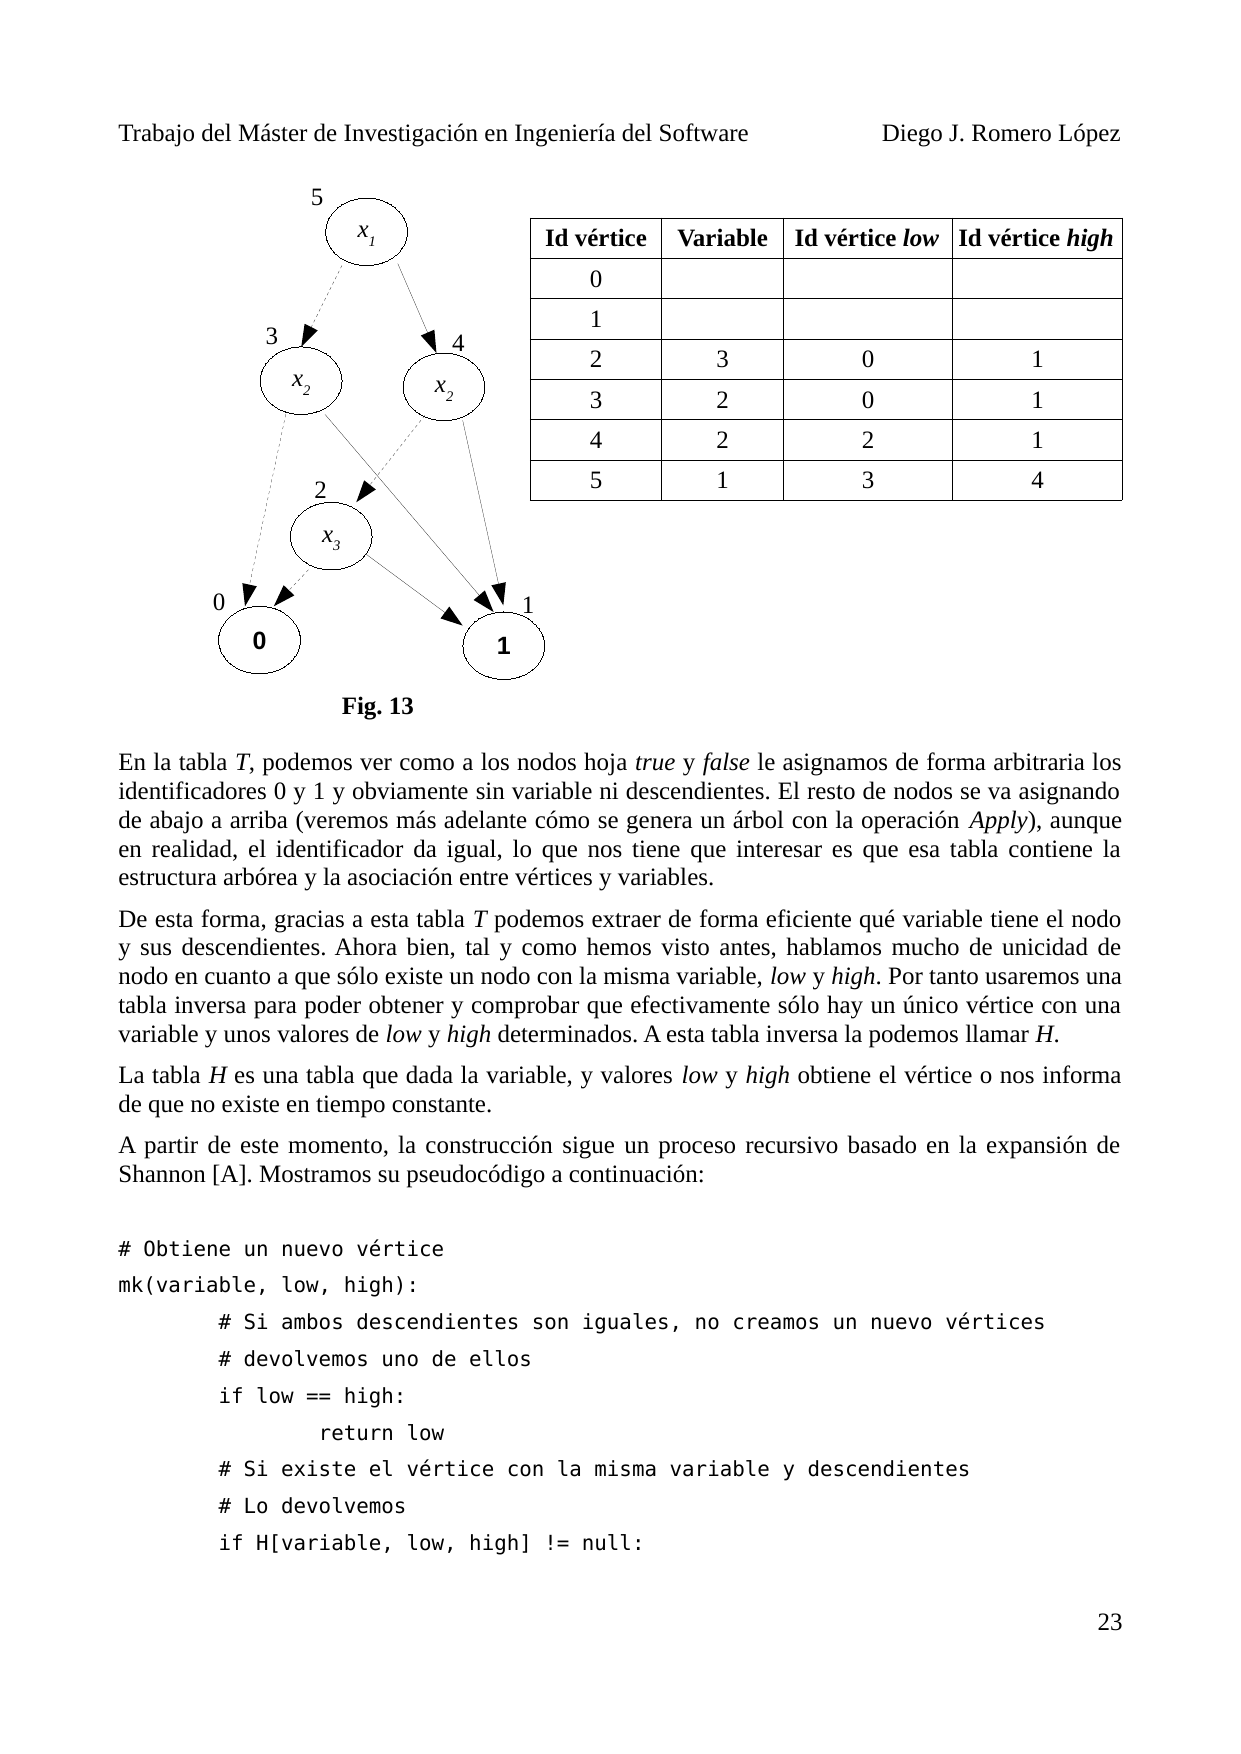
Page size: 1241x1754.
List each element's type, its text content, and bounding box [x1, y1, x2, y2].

table_cell 0 [784, 340, 952, 379]
table_cell 2 [662, 420, 783, 459]
table_header Id vértice high [953, 219, 1122, 258]
table_header Id vértice low [784, 219, 952, 258]
table_header Id vértice [531, 219, 661, 258]
table_cell 4 [531, 420, 661, 459]
table_cell 3 [531, 380, 661, 419]
table_cell 0 [784, 380, 952, 419]
table_cell 4 [953, 461, 1122, 500]
table_cell 1 [662, 461, 783, 500]
text A partir de este momento, la construcción sigue un proceso recursivo basado en la expansión de Shannon [A]. Mostramos su pseudocódigo a continuación: [118, 1130, 1122, 1187]
table_cell 1 [953, 340, 1122, 379]
text if H[variable, low, high] != null: [118, 1531, 1122, 1555]
text # Si ambos descendientes son iguales, no creamos un nuevo vértices [118, 1310, 1122, 1334]
table_cell [784, 259, 952, 298]
table_cell 1 [531, 299, 661, 338]
table_cell 0 [531, 259, 661, 298]
table_cell 2 [784, 420, 952, 459]
table_cell 2 [531, 340, 661, 379]
table_cell 1 [953, 420, 1122, 459]
text # Si existe el vértice con la misma variable y descendientes [118, 1457, 1122, 1482]
text En la tabla T, podemos ver como a los nodos hoja true y false le asignamos de forma arbitraria los identificadores 0 y 1 y obviamente sin variable ni descendientes. El resto de nodos se va asignando de abajo a arriba (veremos más adelante cómo se genera un árbol con la operación Apply), aunque en realidad, el identificador da igual, lo que nos tiene que interesar es que esa tabla contiene la estructura arbórea y la asociación entre vértices y variables. [118, 747, 1122, 891]
text # Lo devolvemos [118, 1494, 1122, 1518]
text return low [118, 1421, 1122, 1445]
table_cell [662, 299, 783, 338]
table_cell 1 [953, 380, 1122, 419]
text La tabla H es una tabla que dada la variable, y valores low y high obtiene el vértice o nos informa de que no existe en tiempo constante. [118, 1060, 1122, 1117]
table_cell 3 [784, 461, 952, 500]
table_cell 2 [662, 380, 783, 419]
table_cell [662, 259, 783, 298]
table_cell 3 [662, 340, 783, 379]
text De esta forma, gracias a esta tabla T podemos extraer de forma eficiente qué variable tiene el nodo y sus descendientes. Ahora bien, tal y como hemos visto antes, hablamos mucho de unicidad de nodo en cuanto a que sólo existe un nodo con la misma variable, low y high. Por tanto usaremos una tabla inversa para poder obtener y comprobar que efectivamente sólo hay un único vértice con una variable y unos valores de low y high determinados. A esta tabla inversa la podemos llamar H. [118, 904, 1122, 1047]
text # devolvemos uno de ellos [118, 1347, 1122, 1371]
table_cell 5 [531, 461, 661, 500]
table_cell [953, 259, 1122, 298]
text mk(variable, low, high): [118, 1273, 1122, 1298]
text if low == high: [118, 1384, 1122, 1408]
text # Obtiene un nuevo vértice [118, 1237, 1122, 1261]
table_cell [784, 299, 952, 338]
table_header Variable [662, 219, 783, 258]
table_cell [953, 299, 1122, 338]
